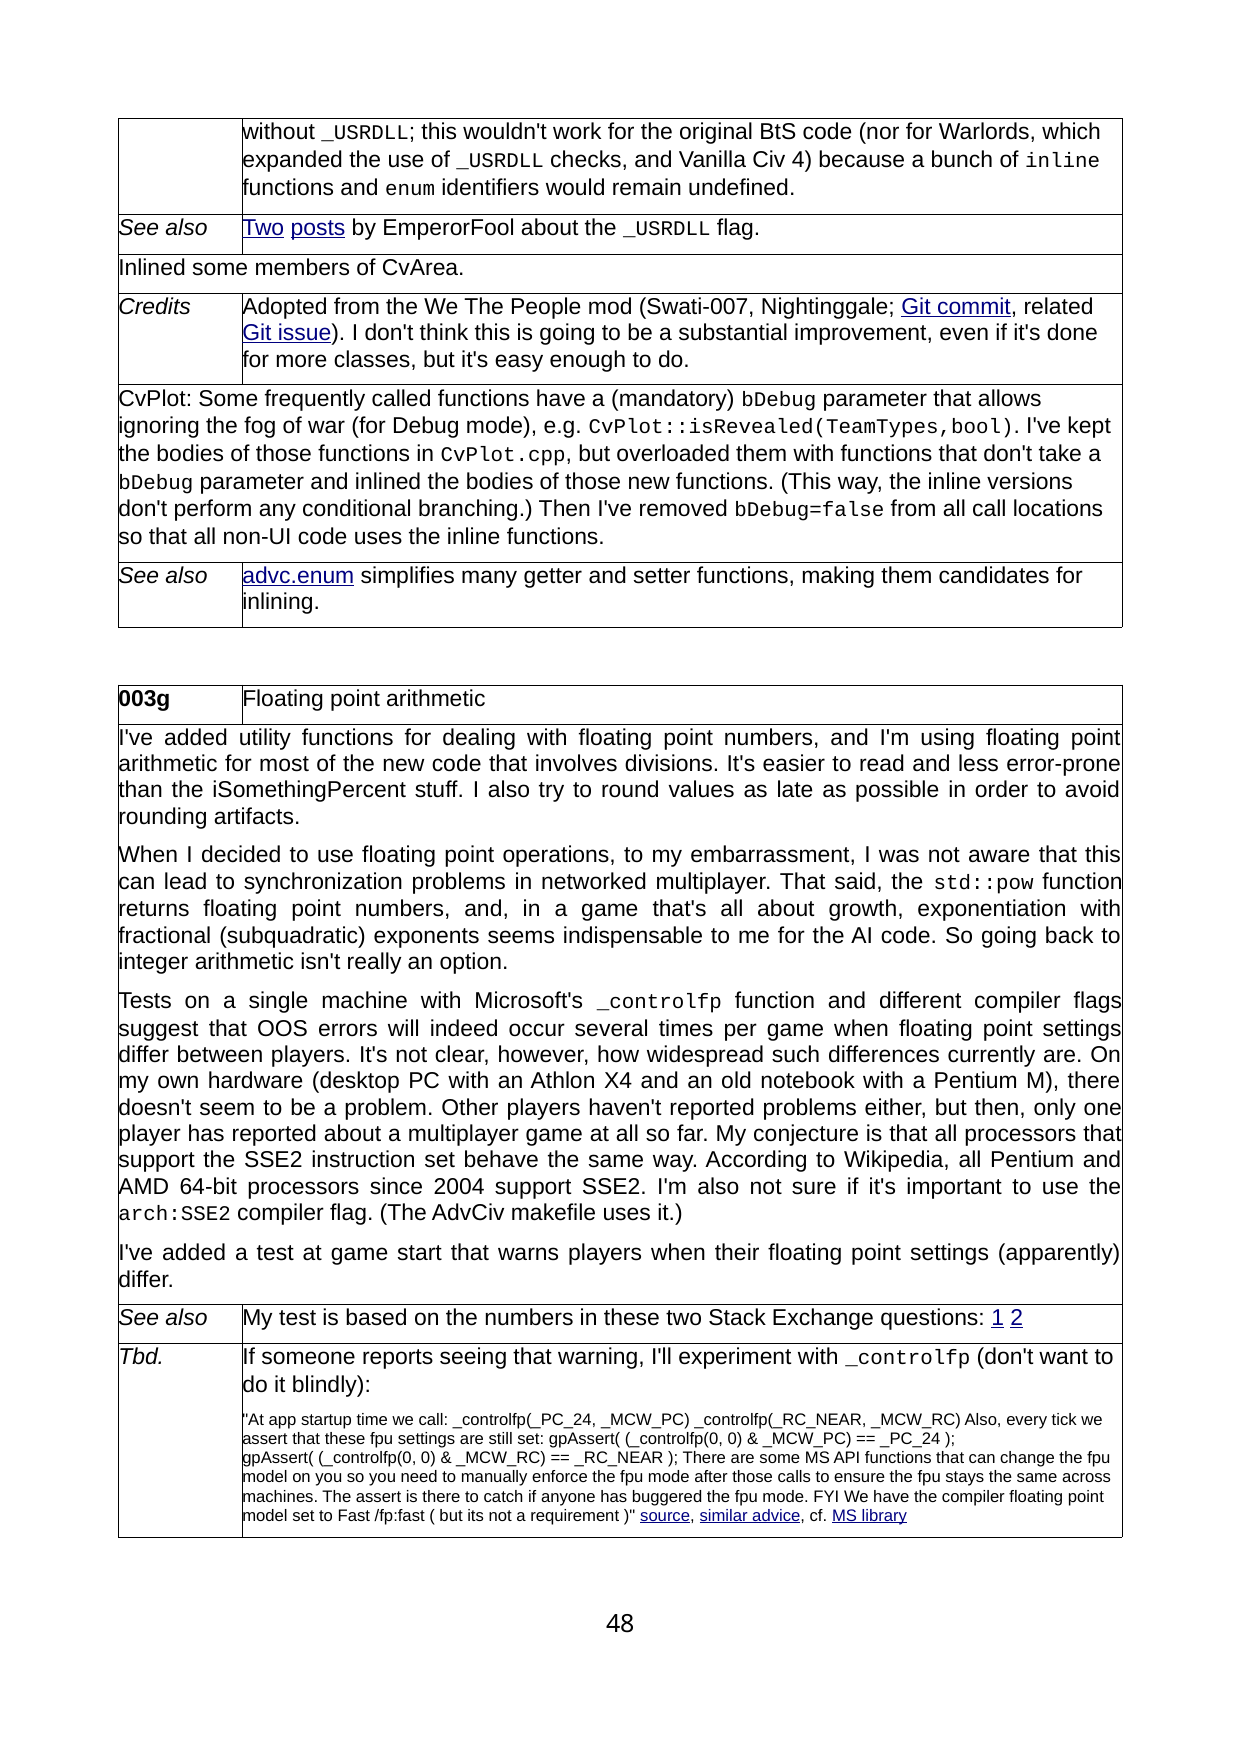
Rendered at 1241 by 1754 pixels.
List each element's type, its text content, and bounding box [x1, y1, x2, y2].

table_cell See also [119, 563, 242, 627]
table_cell If someone reports seeing that warning, I'll experiment with _controlfp (don't want to do it blindly): "At app startup time we call: _controlfp(_PC_24, _MCW_PC) _controlfp(_RC_NEAR, _MCW_RC) Also, every tick we assert that these fpu settings are still set: gpAssert( (_controlfp(0, 0) & _MCW_PC) == _PC_24 ); gpAssert( (_controlfp(0, 0) & _MCW_RC) == _RC_NEAR ); There are some MS API functions that can change the fpu model on you so you need to manually enforce the fpu mode after those calls to ensure the fpu stays the same across machines. The assert is there to catch if anyone has buggered the fpu mode. FYI We have the compiler floating point model set to Fast /fp:fast ( but its not a requirement )" source, similar advice, cf. MS library [243, 1344, 1122, 1537]
table_cell My test is based on the numbers in these two Stack Exchange questions: 1 2 [243, 1305, 1122, 1343]
table_cell CvPlot: Some frequently called functions have a (mandatory) bDebug parameter that allows ignoring the fog of war (for Debug mode), e.g. CvPlot::isRevealed(TeamTypes,bool). I've kept the bodies of those functions in CvPlot.cpp, but overloaded them with functions that don't take a bDebug parameter and inlined the bodies of those new functions. (This way, the inline versions don't perform any conditional branching.) Then I've removed bDebug=false from all call locations so that all non-UI code uses the inline functions. [119, 385, 1122, 562]
table_header 003g [119, 686, 242, 723]
table_cell Credits [119, 294, 242, 384]
table_cell I've added utility functions for dealing with floating point numbers, and I'm using floating point arithmetic for most of the new code that involves divisions. It's easier to read and less error-prone than the iSomethingPercent stuff. I also try to round values as late as possible in order to avoid rounding artifacts. When I decided to use floating point operations, to my embarrassment, I was not aware that this can lead to synchronization problems in networked multiplayer. That said, the std::pow function returns floating point numbers, and, in a game that's all about growth, exponentiation with fractional (subquadratic) exponents seems indispensable to me for the AI code. So going back to integer arithmetic isn't really an option. Tests on a single machine with Microsoft's _controlfp function and different compiler flags suggest that OOS errors will indeed occur several times per game when floating point settings differ between players. It's not clear, however, how widespread such differences currently are. On my own hardware (desktop PC with an Athlon X4 and an old notebook with a Pentium M), there doesn't seem to be a problem. Other players haven't reported problems either, but then, only one player has reported about a multiplayer game at all so far. My conjecture is that all processors that support the SSE2 instruction set behave the same way. According to Wikipedia, all Pentium and AMD 64-bit processors since 2004 support SSE2. I'm also not sure if it's important to use the arch:SSE2 compiler flag. (The AdvCiv makefile uses it.) I've added a test at game start that warns players when their floating point settings (apparently) differ. [119, 725, 1122, 1304]
table_header Floating point arithmetic [243, 686, 1122, 723]
table_cell [119, 119, 242, 214]
table_cell Tbd. [119, 1344, 242, 1537]
table_cell Adopted from the We The People mod (Swati-007, Nightinggale; Git commit, related Git issue). I don't think this is going to be a substantial improvement, even if it's done for more classes, but it's easy enough to do. [243, 294, 1122, 384]
table_cell Two posts by EmperorFool about the _USRDLL flag. [243, 215, 1122, 254]
table_cell See also [119, 215, 242, 254]
table_cell See also [119, 1305, 242, 1343]
table_cell advc.enum simplifies many getter and setter functions, making them candidates for inlining. [243, 563, 1122, 627]
table_cell without _USRDLL; this wouldn't work for the original BtS code (nor for Warlords, which expanded the use of _USRDLL checks, and Vanilla Civ 4) because a bunch of inline functions and enum identifiers would remain undefined. [243, 119, 1122, 214]
table_cell Inlined some members of CvArea. [119, 255, 1122, 293]
